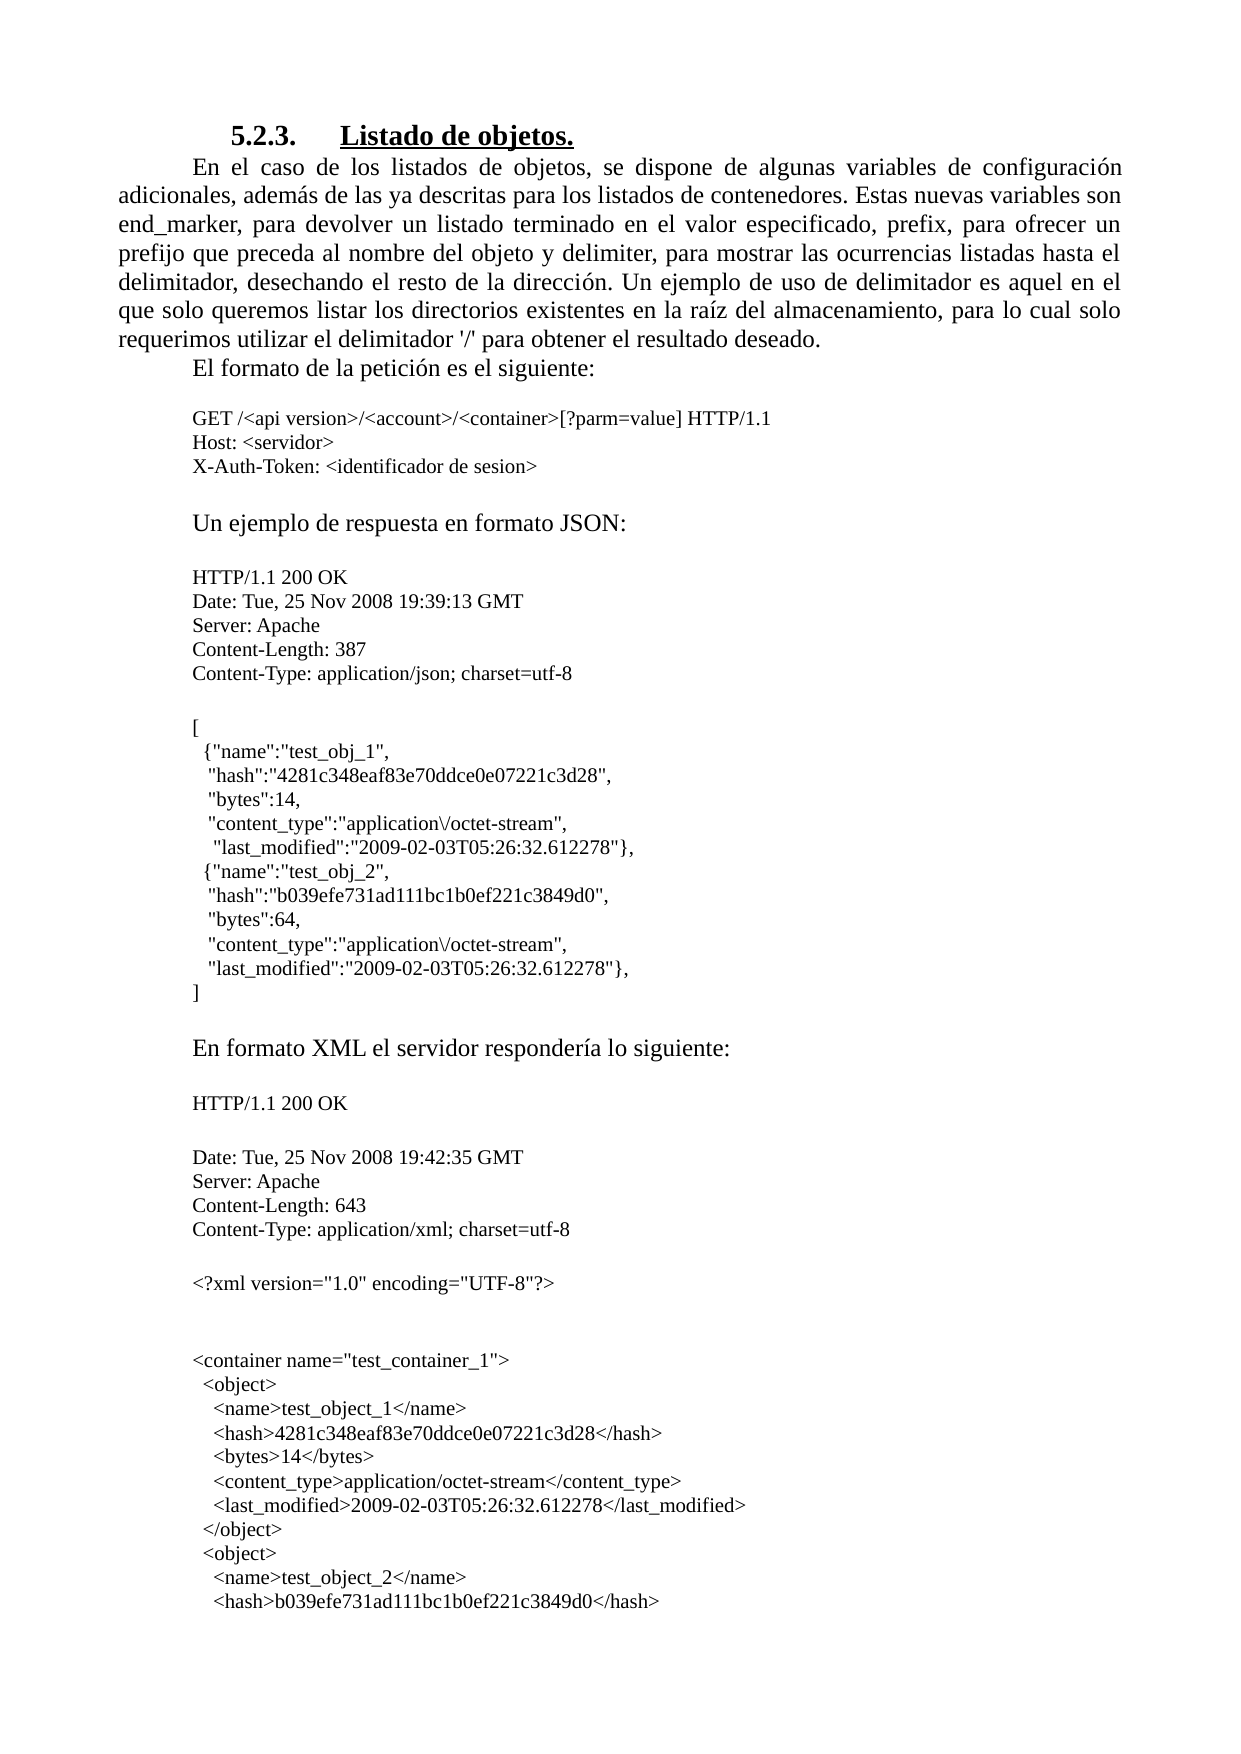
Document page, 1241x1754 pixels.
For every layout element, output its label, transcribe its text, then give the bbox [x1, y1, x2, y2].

text "bytes":14, [118, 787, 1122, 811]
text Content-Type: application/json; charset=utf-8 [118, 661, 1122, 685]
text "content_type":"application\/octet-stream", [118, 931, 1122, 956]
text Content-Length: 643 [118, 1193, 1122, 1217]
text {"name":"test_obj_2", [118, 859, 1122, 883]
text X-Auth-Token: <identificador de sesion> [118, 454, 1122, 478]
text Content-Length: 387 [118, 637, 1122, 661]
text {"name":"test_obj_1", [118, 739, 1122, 763]
text <name>test_object_1</name> [118, 1396, 1122, 1420]
text En el caso de los listados de objetos, se dispone de algunas variables de configuración adicionales, además de las ya descritas para los listados de contenedores. Estas nuevas variables son end_marker, para devolver un listado terminado en el valor especificado, prefix, para ofrecer un prefijo que preceda al nombre del objeto y delimiter, para mostrar las ocurrencias listadas hasta el delimitador, desechando el resto de la dirección. Un ejemplo de uso de delimitador es aquel en el que solo queremos listar los directorios existentes en la raíz del almacenamiento, para lo cual solo requerimos utilizar el delimitador '/' para obtener el resultado deseado. [118, 152, 1122, 353]
text En formato XML el servidor respondería lo siguiente: [118, 1033, 1122, 1062]
text <content_type>application/octet-stream</content_type> [118, 1468, 1122, 1493]
text Host: <servidor> [118, 430, 1122, 454]
text Un ejemplo de respuesta en formato JSON: [118, 508, 1122, 536]
text Date: Tue, 25 Nov 2008 19:42:35 GMT [118, 1145, 1122, 1169]
text <hash>b039efe731ad111bc1b0ef221c3849d0</hash> [118, 1589, 1122, 1613]
text El formato de la petición es el siguiente: [118, 353, 1122, 382]
text ] [118, 979, 1122, 1004]
text "hash":"b039efe731ad111bc1b0ef221c3849d0", [118, 883, 1122, 907]
text <container name="test_container_1"> [118, 1348, 1122, 1372]
text GET /<api version>/<account>/<container>[?parm=value] HTTP/1.1 [118, 406, 1122, 430]
text <hash>4281c348eaf83e70ddce0e07221c3d28</hash> [118, 1420, 1122, 1444]
text "bytes":64, [118, 907, 1122, 931]
text "content_type":"application\/octet-stream", [118, 811, 1122, 835]
text Date: Tue, 25 Nov 2008 19:39:13 GMT [118, 589, 1122, 613]
text <?xml version="1.0" encoding="UTF-8"?> [118, 1271, 1122, 1295]
text Server: Apache [118, 1169, 1122, 1193]
text Server: Apache [118, 613, 1122, 637]
text HTTP/1.1 200 OK [118, 565, 1122, 589]
text <bytes>14</bytes> [118, 1444, 1122, 1468]
text <object> [118, 1372, 1122, 1396]
text </object> [118, 1517, 1122, 1541]
text [ [118, 715, 1122, 739]
text "last_modified":"2009-02-03T05:26:32.612278"}, [118, 835, 1122, 859]
text <object> [118, 1541, 1122, 1565]
text "last_modified":"2009-02-03T05:26:32.612278"}, [118, 956, 1122, 979]
text "hash":"4281c348eaf83e70ddce0e07221c3d28", [118, 763, 1122, 787]
text Content-Type: application/xml; charset=utf-8 [118, 1217, 1122, 1241]
text <name>test_object_2</name> [118, 1565, 1122, 1589]
list Listado de objetos. [231, 118, 1122, 152]
text HTTP/1.1 200 OK [118, 1091, 1122, 1115]
text <last_modified>2009-02-03T05:26:32.612278</last_modified> [118, 1493, 1122, 1517]
